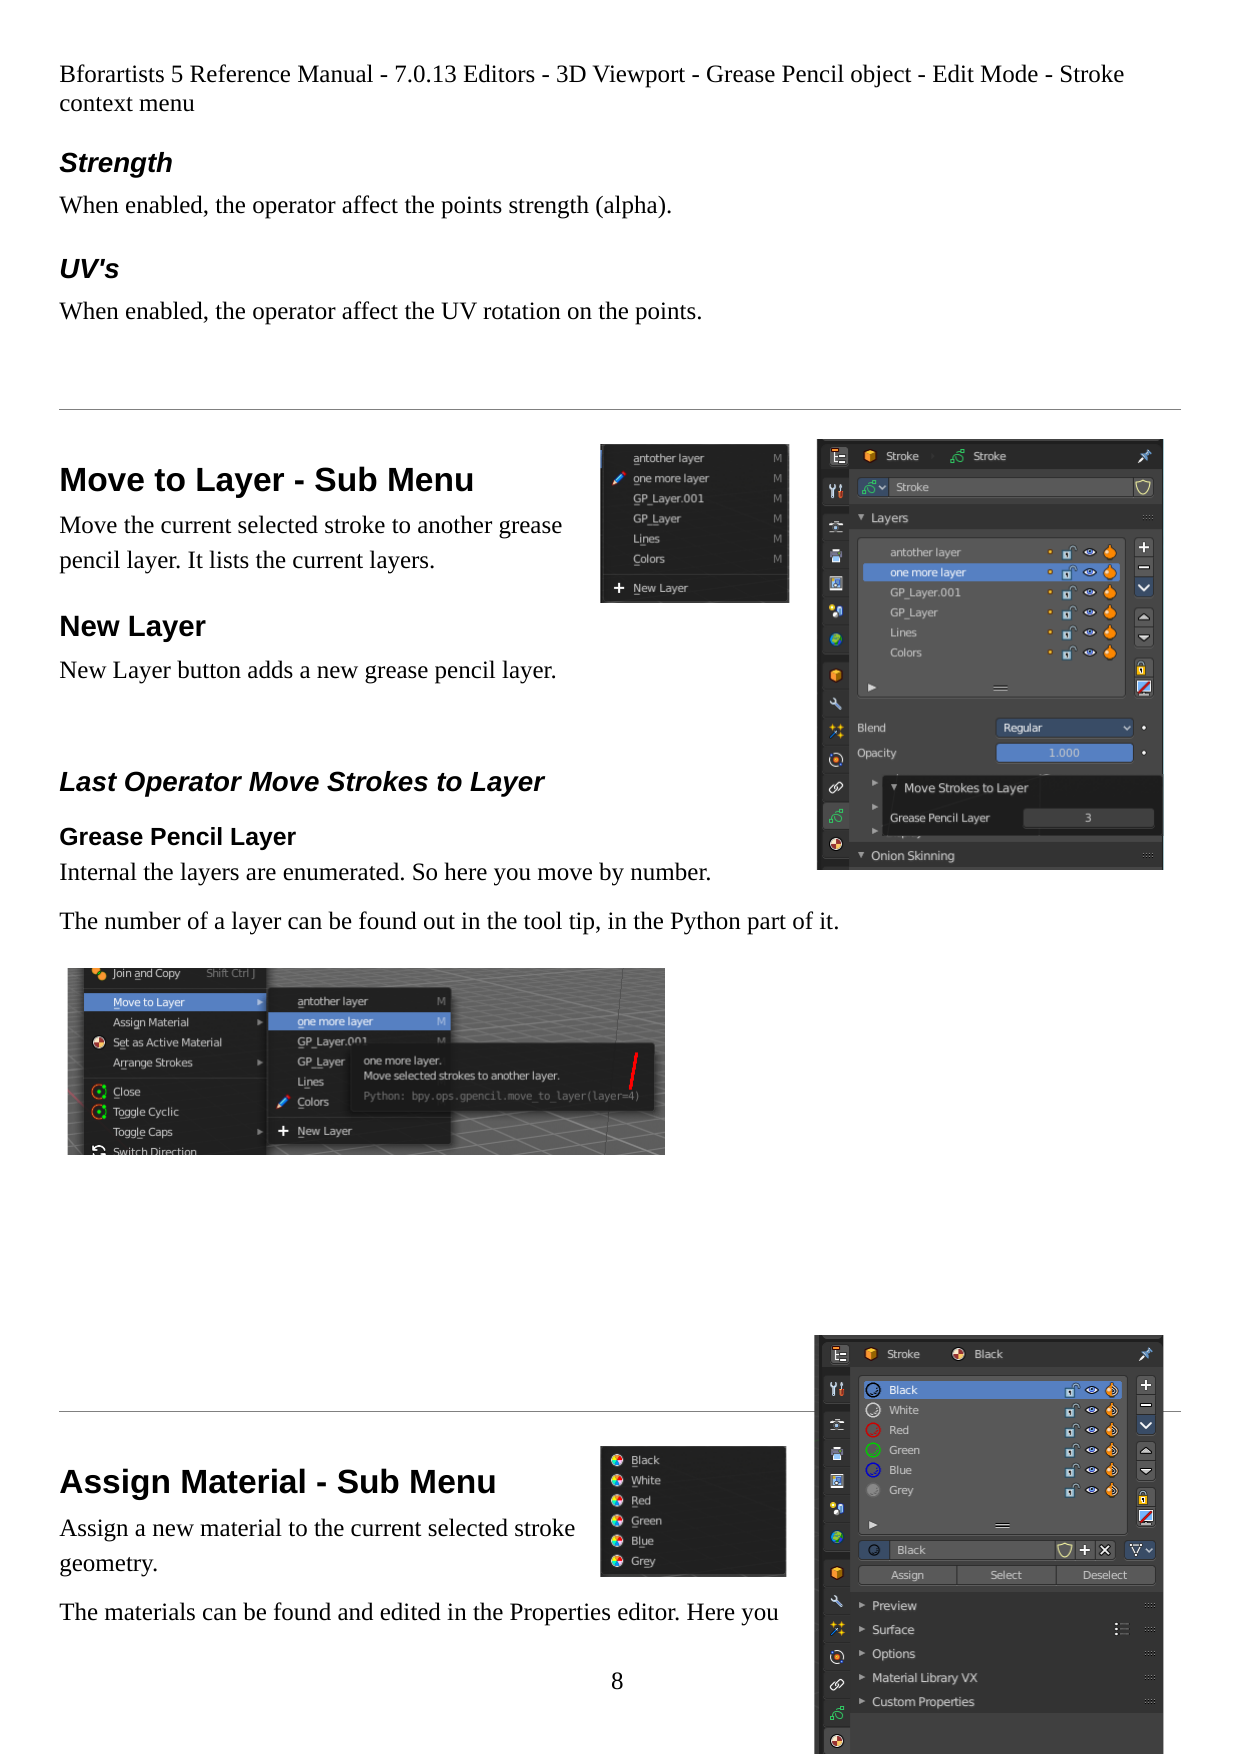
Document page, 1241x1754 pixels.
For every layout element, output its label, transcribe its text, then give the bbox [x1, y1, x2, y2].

subtitle [1164, 609, 1181, 642]
picture [67, 968, 665, 1155]
subtitle UV's [59, 252, 1181, 284]
text The materials can be found and edited in the Properties editor. Here you [59, 1597, 814, 1625]
text Assign a new material to the current selected stroke geometry. [59, 1513, 600, 1576]
subtitle New Layer [59, 609, 816, 642]
text When enabled, the operator affect the UV rotation on the points. [59, 296, 1181, 325]
subtitle Grease Pencil Layer [59, 822, 816, 851]
subtitle [1164, 822, 1181, 851]
text The number of a layer can be found out in the tool tip, in the Python part of it. [59, 906, 1181, 935]
text Move the current selected stroke to another grease pencil layer. It lists the current layers. [59, 511, 600, 574]
text When enabled, the operator affect the points strength (alpha). [59, 190, 1181, 219]
subtitle [1164, 459, 1181, 498]
picture [600, 444, 790, 603]
subtitle Assign Material - Sub Menu [59, 1462, 600, 1501]
subtitle Strength [59, 146, 1181, 178]
subtitle [790, 459, 816, 498]
subtitle Move to Layer - Sub Menu [59, 459, 600, 498]
picture [816, 439, 1164, 870]
text New Layer button adds a new grease pencil layer. [59, 655, 816, 684]
picture [600, 1446, 787, 1577]
subtitle [787, 1462, 814, 1501]
subtitle [1164, 1462, 1181, 1501]
text Internal the layers are enumerated. So here you move by number. [59, 857, 1181, 886]
subtitle Last Operator Move Strokes to Layer [59, 766, 816, 797]
picture [814, 1335, 1164, 1754]
text [787, 1513, 814, 1576]
